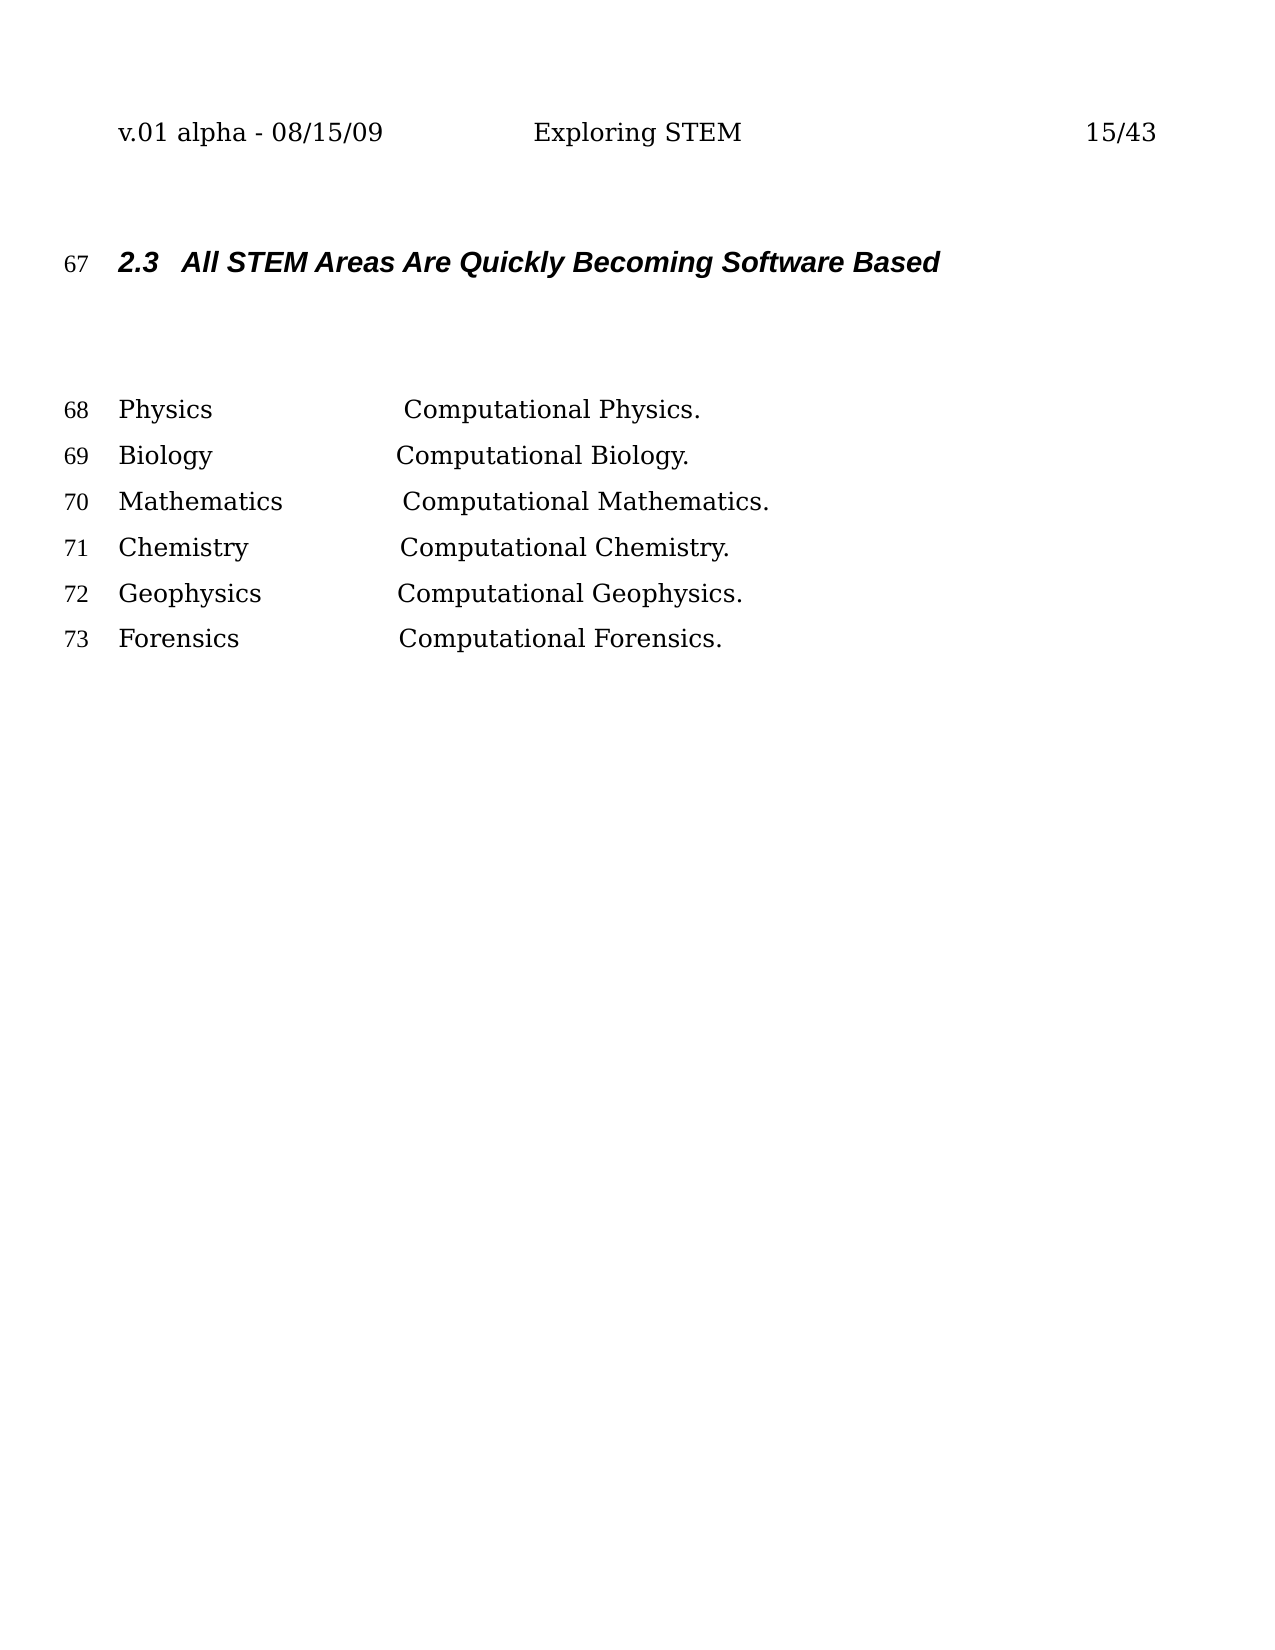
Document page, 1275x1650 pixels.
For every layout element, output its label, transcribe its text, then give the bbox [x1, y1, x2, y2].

text Mathematics Computational Mathematics. [118, 487, 1157, 516]
text Geophysics Computational Geophysics. [118, 579, 1157, 608]
text Forensics Computational Forensics. [118, 625, 1157, 654]
subtitle All STEM Areas Are Quickly Becoming Software Based [118, 245, 1157, 278]
text Chemistry Computational Chemistry. [118, 533, 1157, 562]
text Biology Computational Biology. [118, 441, 1157, 471]
text Physics Computational Physics. [118, 396, 1157, 425]
